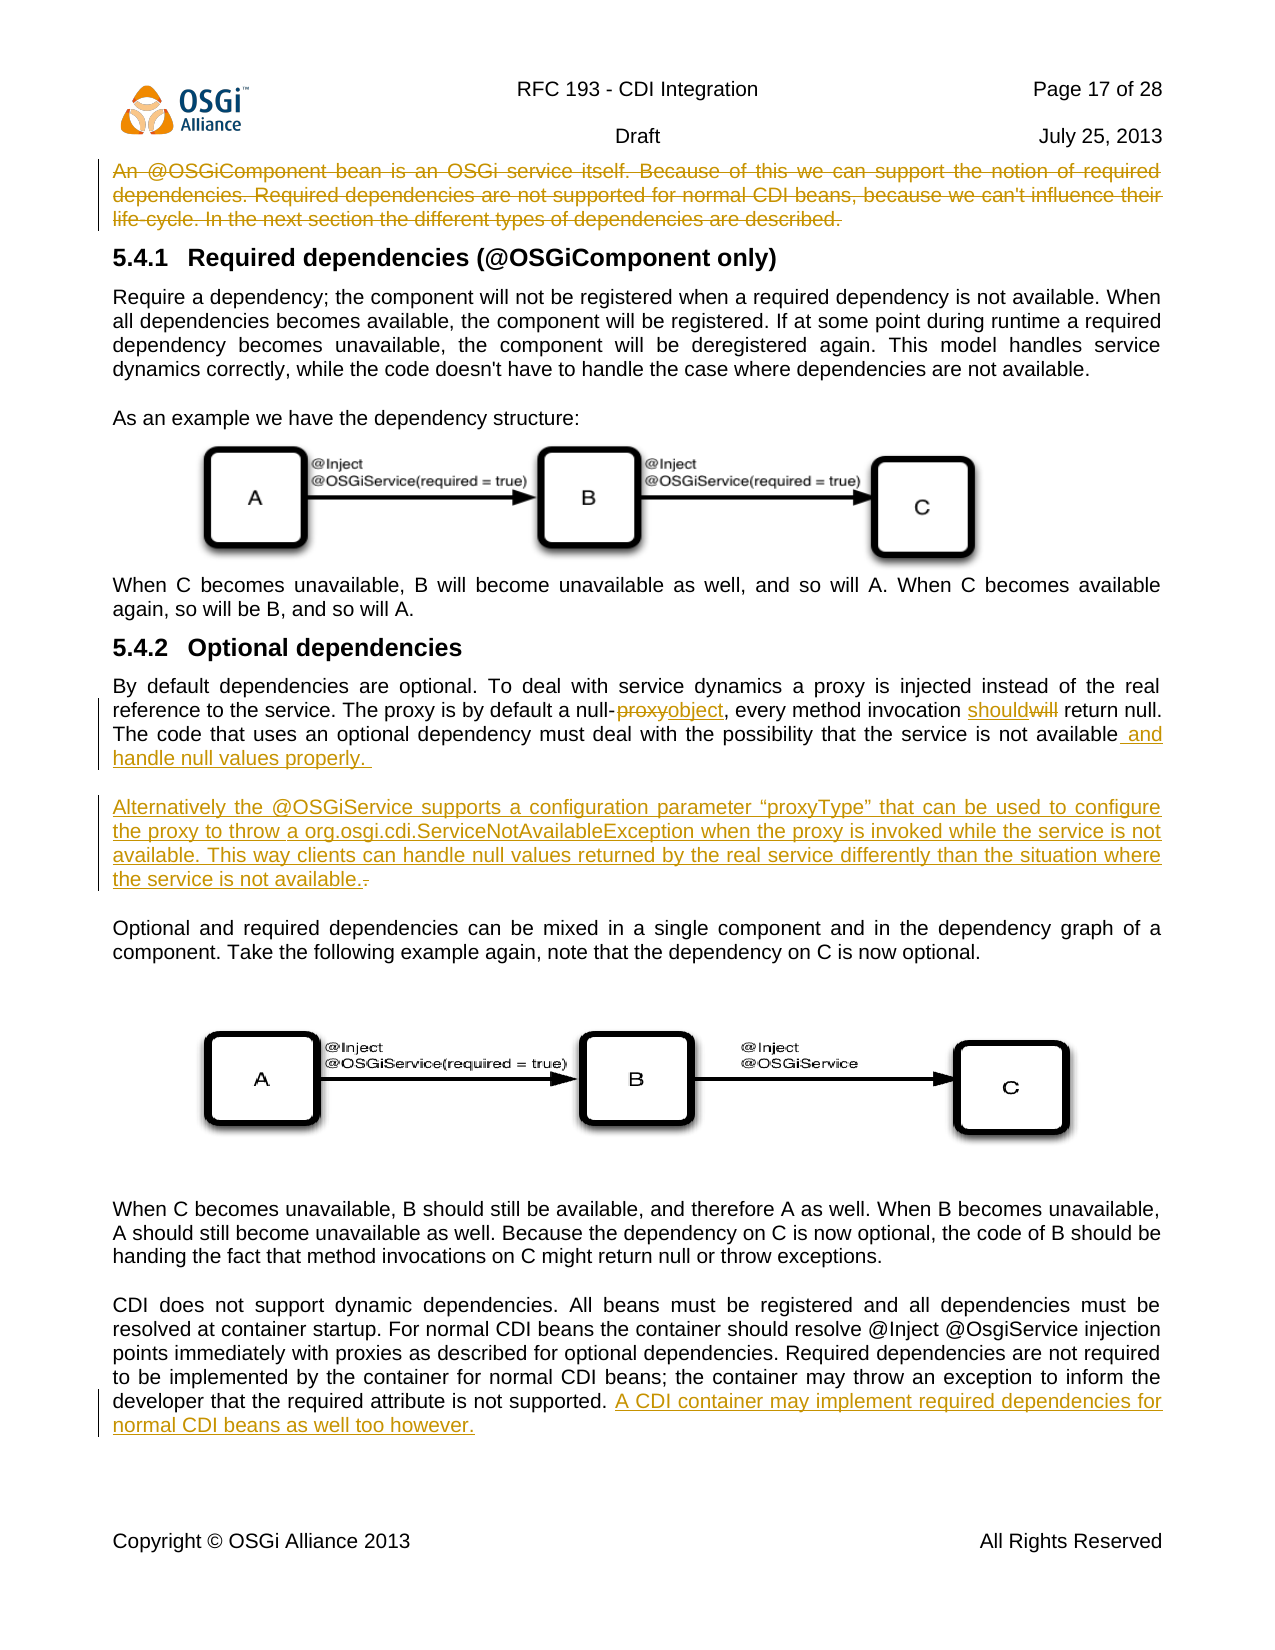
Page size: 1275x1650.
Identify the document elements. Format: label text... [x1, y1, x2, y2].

picture [191, 1025, 1084, 1148]
picture [113, 78, 257, 142]
text CDI does not support dynamic dependencies. All beans must be registered and all dependencies must be resolved at container startup. For normal CDI beans the container should resolve @Inject @OsgiService injection points immediately with proxies as described for optional dependencies. Required dependencies are not required to be implemented by the container for normal CDI beans; the container may throw an exception to inform the developer that the required attribute is not supported. A CDI container may implement required dependencies for normal CDI beans as well too however. [112, 1293, 1162, 1437]
text the service is not available. [112, 865, 1162, 891]
text As an example we have the dependency structure: [112, 405, 1162, 429]
text available. This way clients can handle null values returned by the real service differently than the situation where [112, 841, 1162, 864]
subtitle Required dependencies (@OSGiComponent only) [112, 243, 1162, 272]
text When C becomes unavailable, B will become unavailable as well, and so will A. When C becomes available again, so will be B, and so will A. [112, 573, 1162, 621]
text the proxy to throw a org.osgi.cdi.ServiceNotAvailableException when the proxy is invoked while the service is not [112, 817, 1162, 840]
picture [192, 440, 987, 573]
text Alternatively the @OSGiService supports a configuration parameter “proxyType” that can be used to configure [112, 795, 1162, 816]
text When C becomes unavailable, B should still be available, and therefore A as well. When B becomes unavailable, A should still become unavailable as well. Because the dependency on C is now optional, the code of B should be handing the fact that method invocations on C might return null or throw exceptions. [112, 1196, 1162, 1268]
text Optional and required dependencies can be mixed in a single component and in the dependency graph of a component. Take the following example again, note that the dependency on C is now optional. [112, 916, 1162, 964]
subtitle Optional dependencies [112, 633, 1162, 662]
text Require a dependency; the component will not be registered when a required dependency is not available. When all dependencies becomes available, the component will be registered. If at some point during runtime a required dependency becomes unavailable, the component will be deregistered again. This model handles service dynamics correctly, while the code doesn't have to handle the case where dependencies are not available. [112, 284, 1162, 380]
text By default dependencies are optional. To deal with service dynamics a proxy is injected instead of the real reference to the service. The proxy is by default a null-object, every method invocation should return null. The code that uses an optional dependency must deal with the possibility that the service is not available and handle null values properly. [112, 674, 1162, 770]
